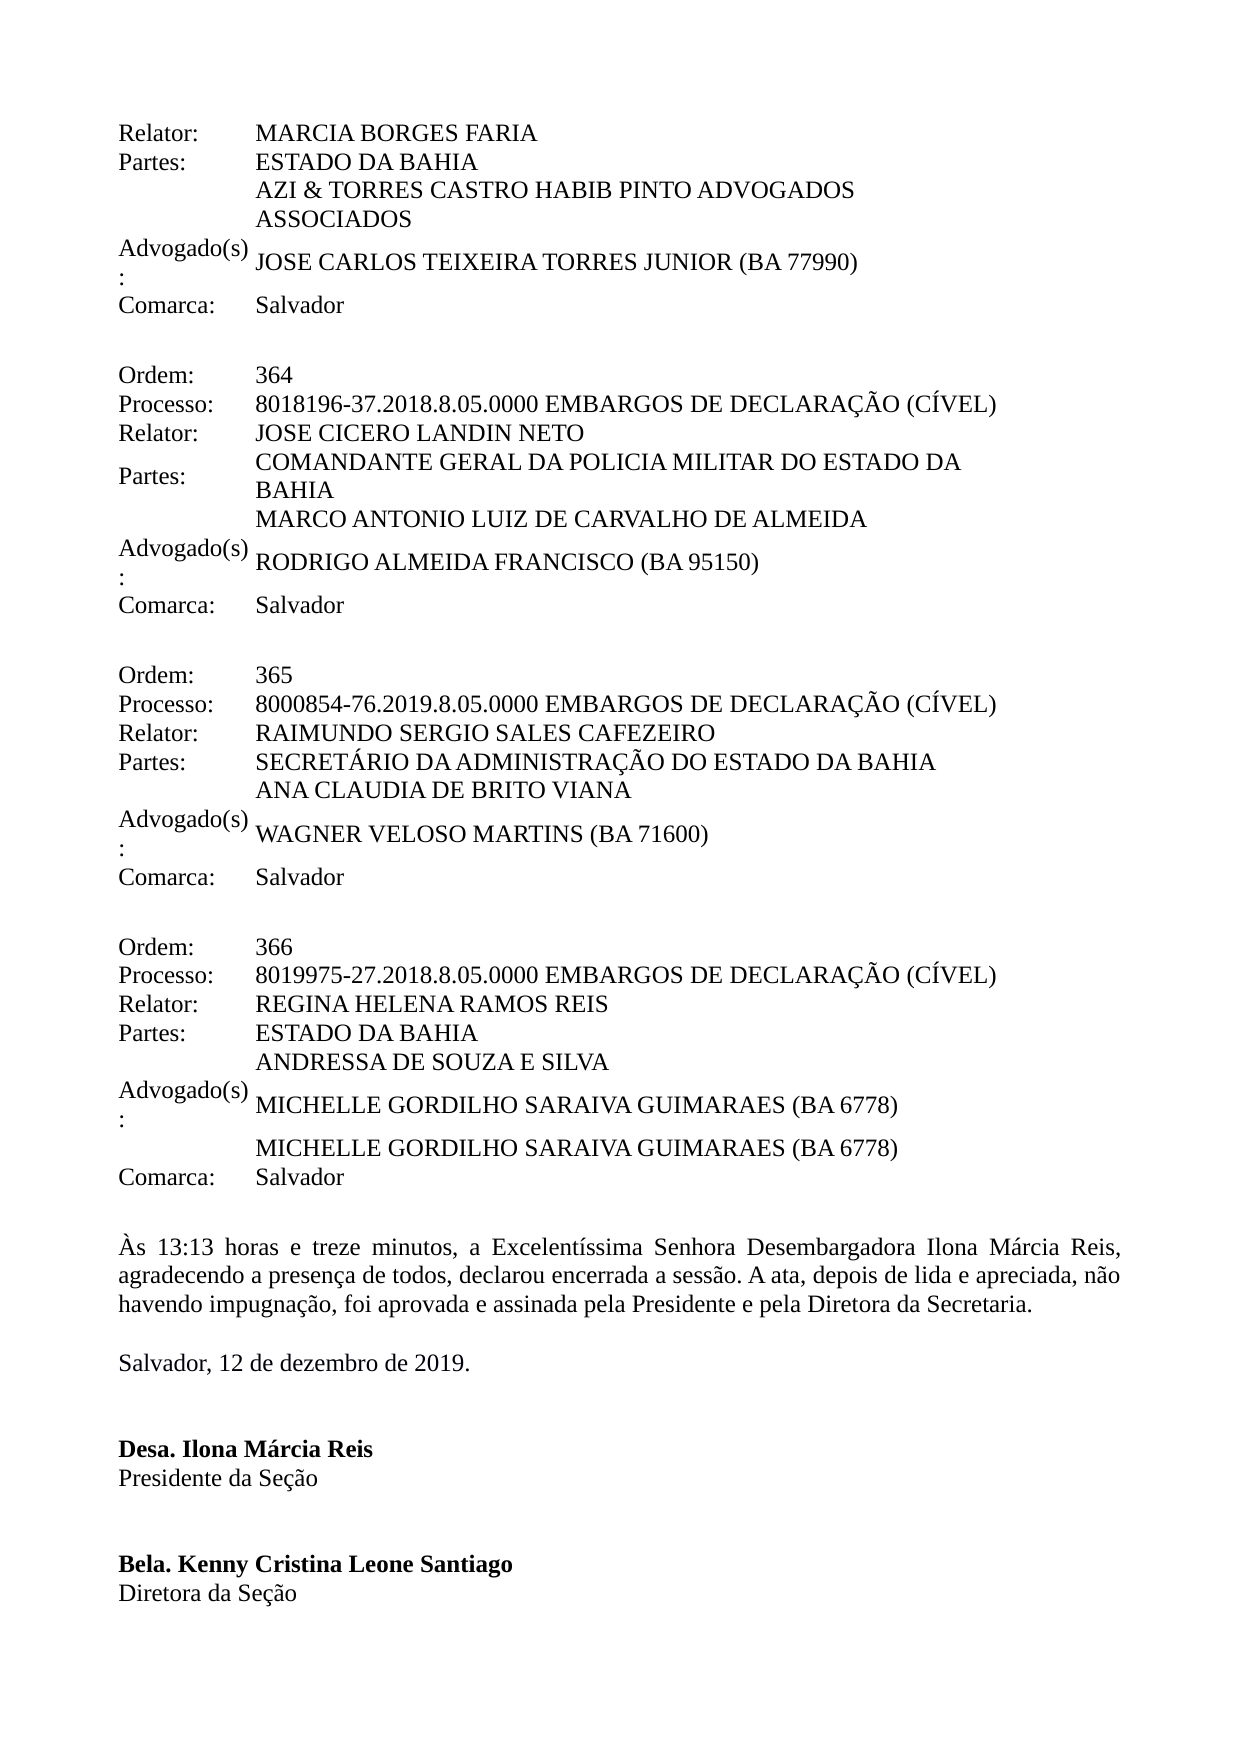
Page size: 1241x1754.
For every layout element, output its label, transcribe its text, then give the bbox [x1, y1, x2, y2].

table_cell Relator: [118, 989, 255, 1018]
table_cell Advogado(s): [118, 804, 255, 862]
table_cell Advogado(s): [118, 1076, 255, 1133]
text Às 13:13 horas e treze minutos, a Excelentíssima Senhora Desembargadora Ilona Márcia Reis, agradecendo a presença de todos, declarou encerrada a sessão. A ata, depois de lida e apreciada, não havendo impugnação, foi aprovada e assinada pela Presidente e pela Diretora da Secretaria. [118, 1232, 1122, 1318]
text Diretora da Seção [118, 1578, 1101, 1607]
table_cell Comarca: [118, 862, 255, 891]
table_cell MICHELLE GORDILHO SARAIVA GUIMARAES (BA 6778) [255, 1076, 997, 1133]
table_cell Partes: [118, 147, 255, 176]
table_cell Comarca: [118, 1162, 255, 1191]
table_cell Salvador [255, 862, 997, 891]
table_cell [118, 504, 255, 533]
table_cell Comarca: [118, 591, 255, 619]
table_header 365 [255, 661, 997, 689]
table_cell RAIMUNDO SERGIO SALES CAFEZEIRO [255, 718, 997, 747]
table_cell ANDRESSA DE SOUZA E SILVA [255, 1047, 997, 1076]
table_cell JOSE CICERO LANDIN NETO [255, 418, 1041, 447]
text Presidente da Seção [118, 1463, 1122, 1492]
table_cell MICHELLE GORDILHO SARAIVA GUIMARAES (BA 6778) [255, 1133, 997, 1162]
table_cell Processo: [118, 689, 255, 718]
table_cell AZI & TORRES CASTRO HABIB PINTO ADVOGADOS ASSOCIADOS [255, 176, 1017, 233]
table_cell ESTADO DA BAHIA [255, 1018, 997, 1047]
table_header Ordem: [118, 932, 255, 961]
table_cell RODRIGO ALMEIDA FRANCISCO (BA 95150) [255, 533, 1041, 591]
table_cell MARCIA BORGES FARIA [255, 118, 1017, 147]
table_cell Relator: [118, 418, 255, 447]
table_header 366 [255, 932, 997, 961]
table_cell MARCO ANTONIO LUIZ DE CARVALHO DE ALMEIDA [255, 504, 1041, 533]
table_cell [118, 1133, 255, 1162]
table_cell [118, 1047, 255, 1076]
table_header Ordem: [118, 361, 255, 389]
table_cell Relator: [118, 118, 255, 147]
text Desa. Ilona Márcia Reis [118, 1434, 1122, 1463]
table_cell JOSE CARLOS TEIXEIRA TORRES JUNIOR (BA 77990) [255, 233, 1017, 291]
table_cell SECRETÁRIO DA ADMINISTRAÇÃO DO ESTADO DA BAHIA [255, 747, 997, 776]
table_cell Partes: [118, 747, 255, 776]
table_header Ordem: [118, 661, 255, 689]
table_cell 8000854-76.2019.8.05.0000 EMBARGOS DE DECLARAÇÃO (CÍVEL) [255, 689, 997, 718]
table_cell [118, 176, 255, 233]
table_cell [118, 776, 255, 804]
table_cell Salvador [255, 291, 1017, 319]
table_cell Advogado(s): [118, 533, 255, 591]
table_cell Salvador [255, 591, 1041, 619]
table_cell Partes: [118, 447, 255, 504]
table_cell ESTADO DA BAHIA [255, 147, 1017, 176]
text Salvador, 12 de dezembro de 2019. [118, 1348, 1122, 1376]
table_cell Partes: [118, 1018, 255, 1047]
table_cell 8018196-37.2018.8.05.0000 EMBARGOS DE DECLARAÇÃO (CÍVEL) [255, 389, 1041, 418]
table_cell WAGNER VELOSO MARTINS (BA 71600) [255, 804, 997, 862]
table_header 364 [255, 361, 1041, 389]
table_cell 8019975-27.2018.8.05.0000 EMBARGOS DE DECLARAÇÃO (CÍVEL) [255, 961, 997, 989]
table_cell Relator: [118, 718, 255, 747]
table_cell Comarca: [118, 291, 255, 319]
table_cell Processo: [118, 389, 255, 418]
table_cell Processo: [118, 961, 255, 989]
table_cell Advogado(s): [118, 233, 255, 291]
text Bela. Kenny Cristina Leone Santiago [118, 1549, 1122, 1578]
table_cell ANA CLAUDIA DE BRITO VIANA [255, 776, 997, 804]
table_cell REGINA HELENA RAMOS REIS [255, 989, 997, 1018]
table_cell Salvador [255, 1162, 997, 1191]
table_cell COMANDANTE GERAL DA POLICIA MILITAR DO ESTADO DA BAHIA [255, 447, 1041, 504]
